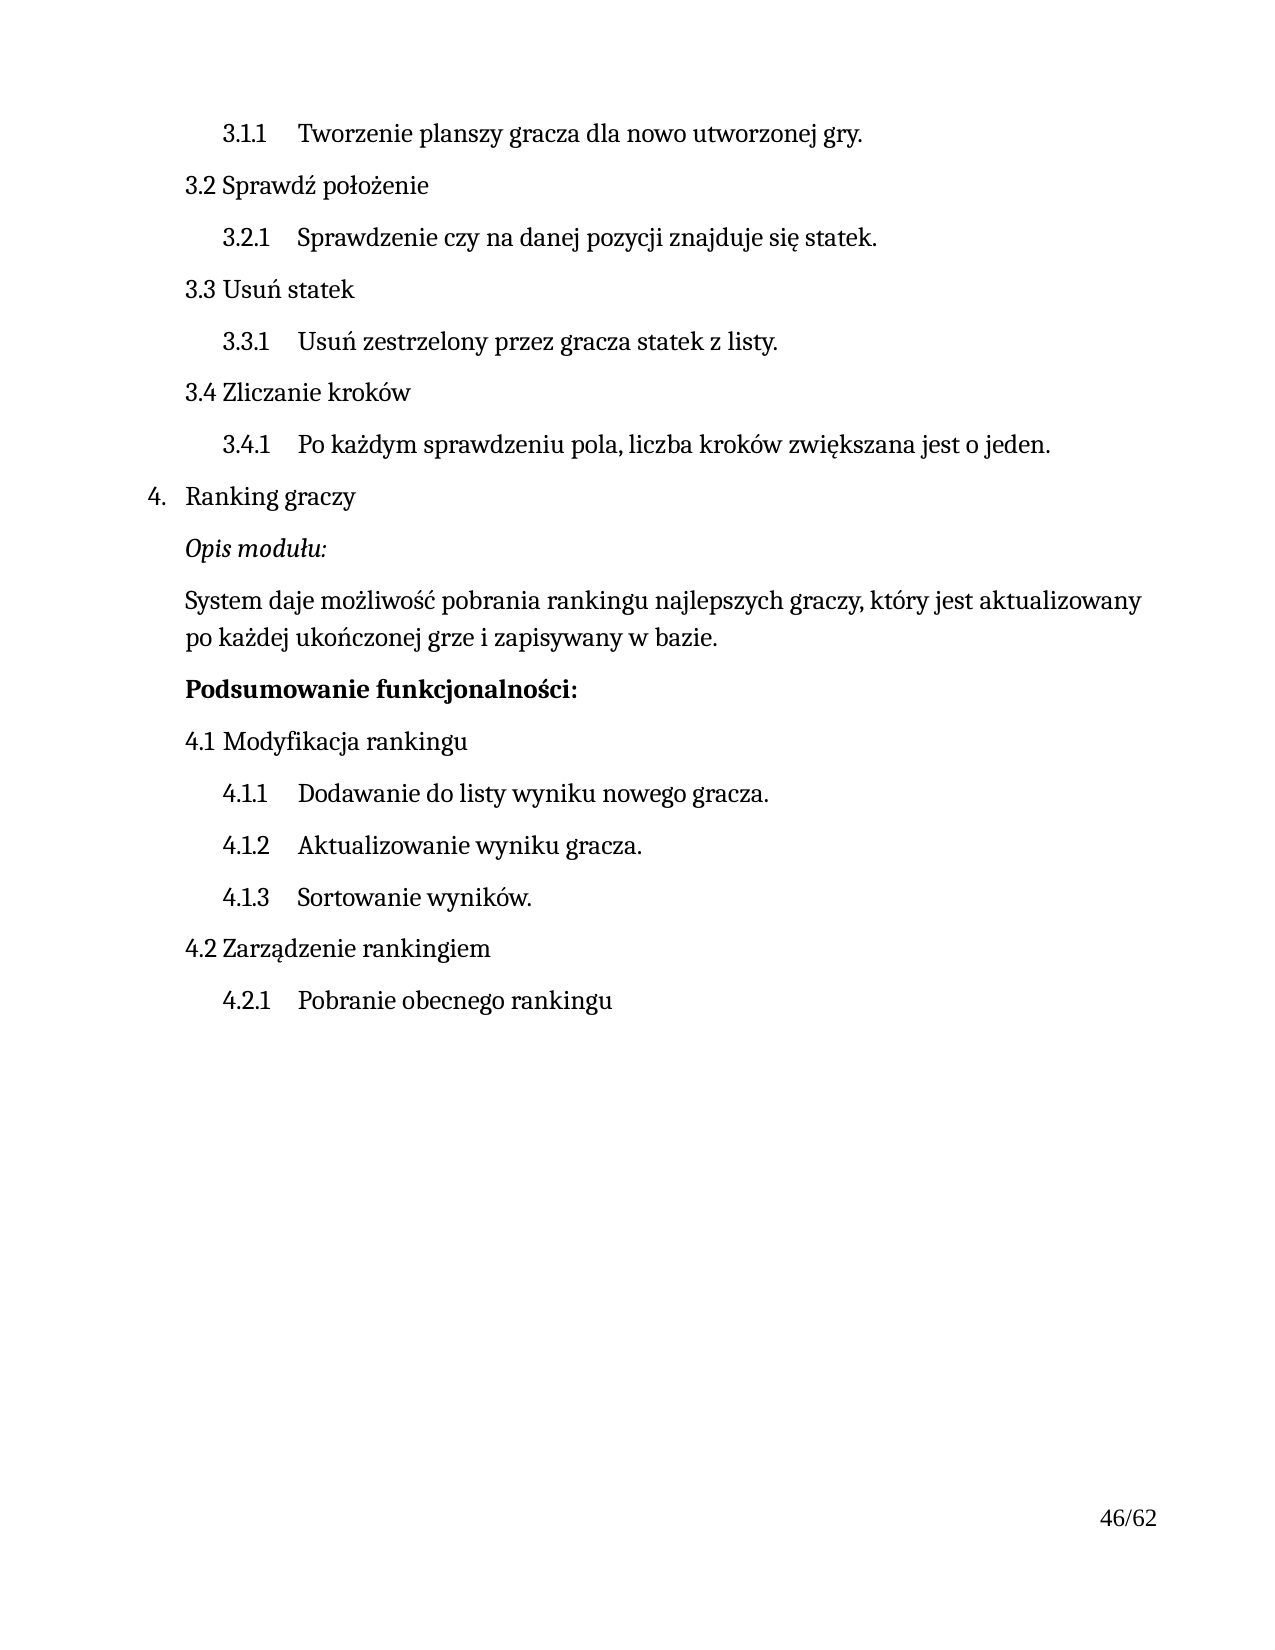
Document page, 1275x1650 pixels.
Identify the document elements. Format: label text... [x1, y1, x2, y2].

list Usuń zestrzelony przez gracza statek z listy. [223, 326, 1157, 357]
text System daje możliwość pobrania rankingu najlepszych graczy, który jest aktualizowany po każdej ukończonej grze i zapisywany w bazie. [185, 585, 1157, 653]
list Dodawanie do listy wyniku nowego gracza. [223, 778, 1157, 809]
list Sortowanie wyników. [223, 882, 1157, 913]
list Tworzenie planszy gracza dla nowo utworzonej gry. [223, 118, 1157, 149]
text Podsumowanie funkcjonalności: [185, 674, 1157, 705]
list Zliczanie kroków [185, 377, 1157, 409]
list Aktualizowanie wyniku gracza. [223, 830, 1157, 861]
list Usuń statek [185, 274, 1157, 305]
list Modyfikacja rankingu [185, 726, 1157, 757]
list Ranking graczy [148, 481, 1157, 512]
list Po każdym sprawdzeniu pola, liczba kroków zwiększana jest o jeden. [223, 429, 1157, 461]
list Sprawdzenie czy na danej pozycji znajduje się statek. [223, 222, 1157, 253]
list Sprawdź położenie [185, 170, 1157, 201]
list Pobranie obecnego rankingu [223, 985, 1157, 1017]
list Zarządzenie rankingiem [185, 933, 1157, 965]
text Opis modułu: [185, 533, 1157, 564]
